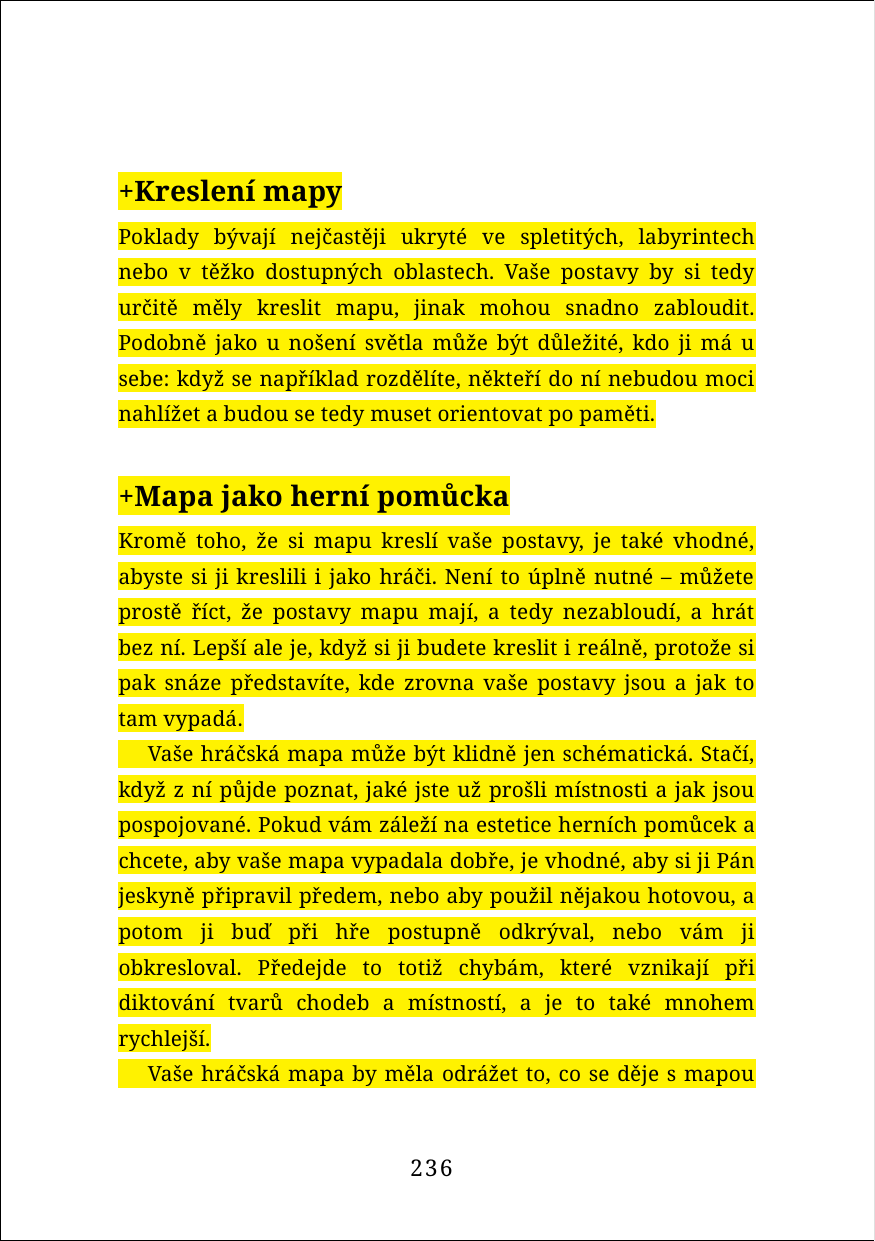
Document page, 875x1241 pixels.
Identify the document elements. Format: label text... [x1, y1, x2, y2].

subtitle +Kreslení mapy [118, 172, 756, 210]
text Kromě toho, že si mapu kreslí vaše postavy, je také vhodné, abyste si ji kreslili i jako hráči. Není to úplně nutné – můžete prostě říct, že postavy mapu mají, a tedy nezabloudí, a hrát bez ní. Lepší ale je, když si ji budete kreslit i reálně, protože si pak snáze představíte, kde zrovna vaše postavy jsou a jak to tam vypadá. Vaše hráčská mapa může být klidně jen schématická. Stačí, když z ní půjde poznat, jaké jste už prošli místnosti a jak jsou pospojované. Pokud vám záleží na estetice herních pomůcek a chcete, aby vaše mapa vypadala dobře, je vhodné, aby si ji Pán jeskyně připravil předem, nebo aby použil nějakou hotovou, a potom ji buď při hře postupně odkrýval, nebo vám ji obkresloval. Předejde to totiž chybám, které vznikají při diktování tvarů chodeb a místností, a je to také mnohem rychlejší. Vaše hráčská mapa by měla odrážet to, co se děje s mapou [118, 526, 756, 1088]
subtitle +Mapa jako herní pomůcka [118, 476, 756, 515]
text Poklady bývají nejčastěji ukryté ve spletitých, labyrintech nebo v těžko dostupných oblastech. Vaše postavy by si tedy určitě měly kreslit mapu, jinak mohou snadno zabloudit. Podobně jako u nošení světla může být důležité, kdo ji má u sebe: když se například rozdělíte, někteří do ní nebudou moci nahlížet a budou se tedy muset orientovat po paměti. [118, 222, 756, 428]
